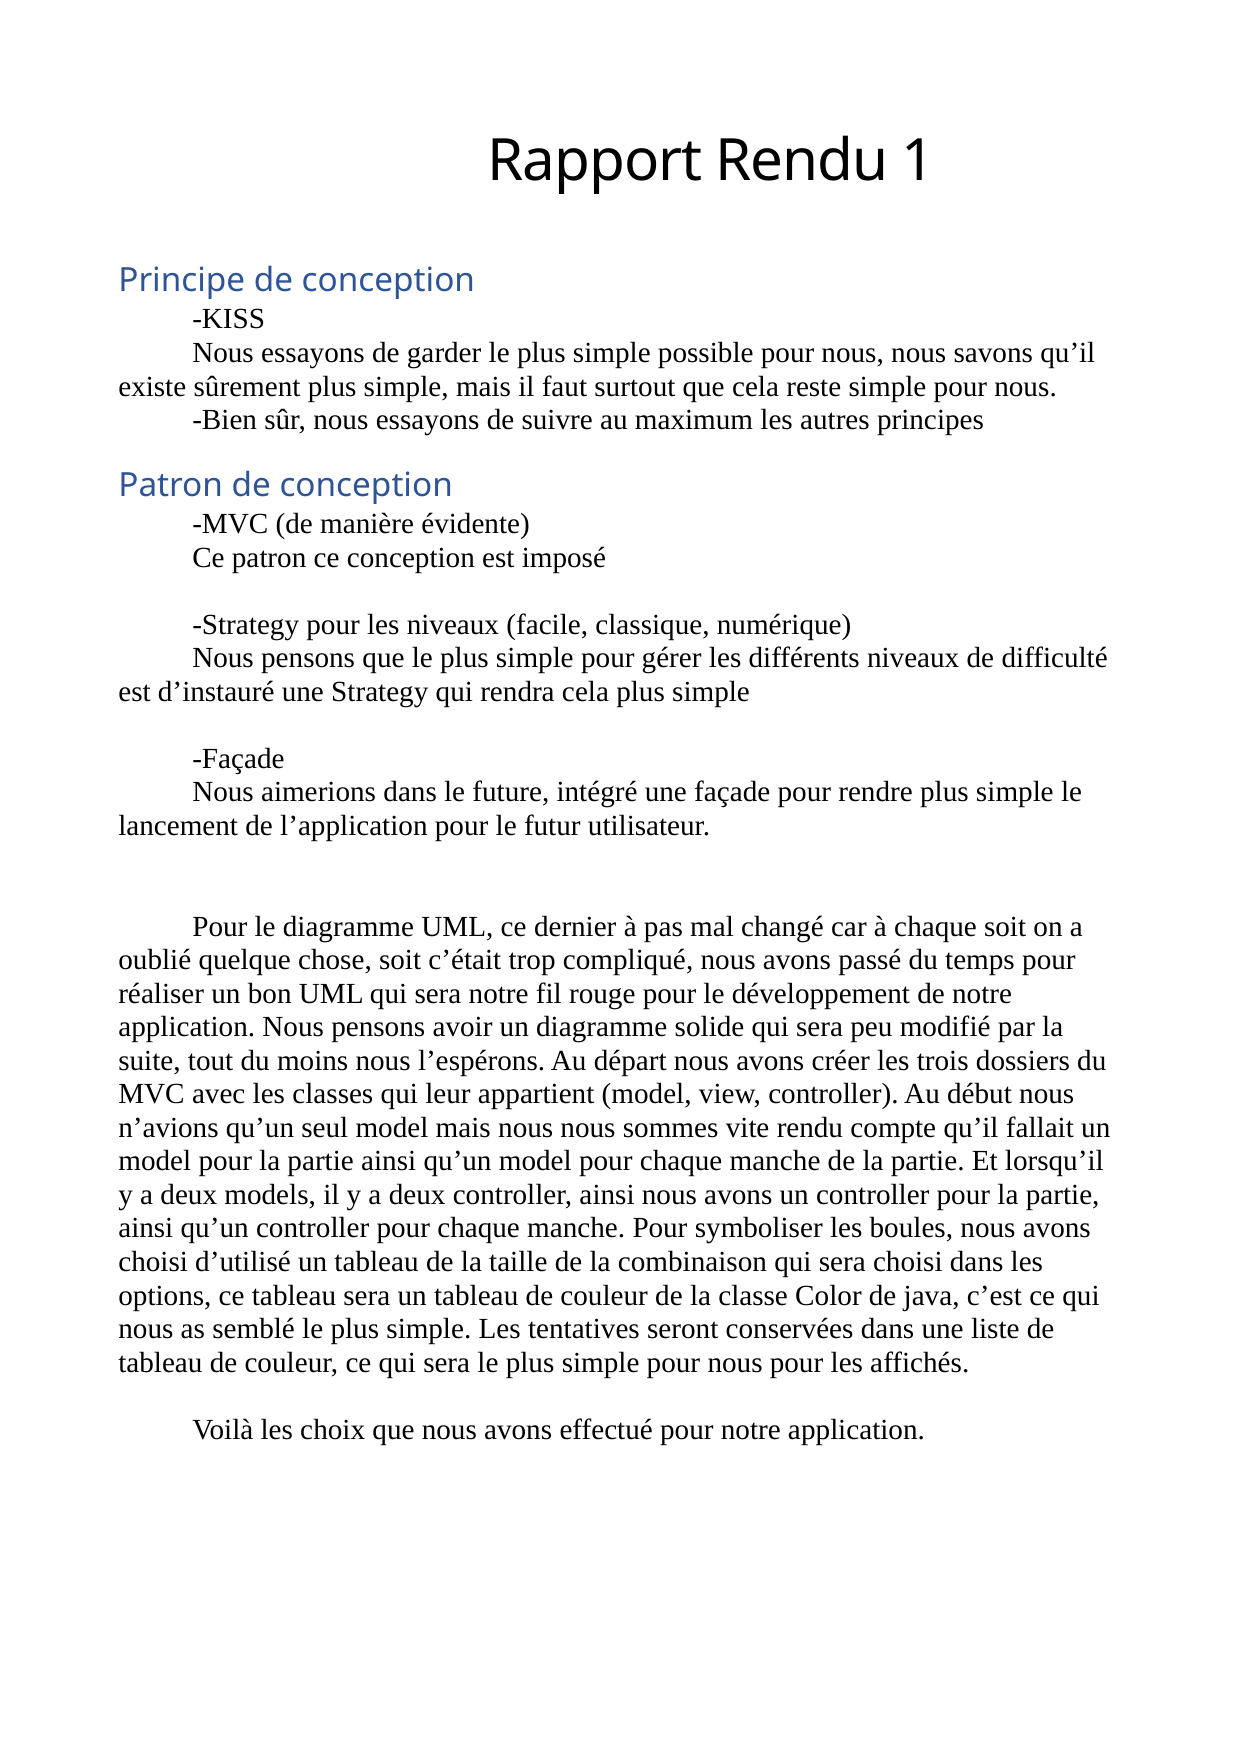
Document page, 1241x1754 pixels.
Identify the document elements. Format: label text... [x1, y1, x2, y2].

text Rapport Rendu 1 [118, 118, 1122, 198]
text Voilà les choix que nous avons effectué pour notre application. [118, 1412, 1122, 1445]
text -MVC (de manière évidente) [118, 506, 1122, 540]
text Nous pensons que le plus simple pour gérer les différents niveaux de difficulté est d’instauré une Strategy qui rendra cela plus simple [118, 640, 1122, 707]
text -Strategy pour les niveaux (facile, classique, numérique) [118, 607, 1122, 640]
subtitle Patron de conception [118, 461, 1122, 506]
text -KISS [118, 302, 1122, 335]
text Ce patron ce conception est imposé [118, 540, 1122, 573]
text Nous aimerions dans le future, intégré une façade pour rendre plus simple le lancement de l’application pour le futur utilisateur. [118, 774, 1122, 842]
subtitle Principe de conception [118, 256, 1122, 302]
text Pour le diagramme UML, ce dernier à pas mal changé car à chaque soit on a oublié quelque chose, soit c’était trop compliqué, nous avons passé du temps pour réaliser un bon UML qui sera notre fil rouge pour le développement de notre application. Nous pensons avoir un diagramme solide qui sera peu modifié par la suite, tout du moins nous l’espérons. Au départ nous avons créer les trois dossiers du MVC avec les classes qui leur appartient (model, view, controller). Au début nous n’avions qu’un seul model mais nous nous sommes vite rendu compte qu’il fallait un model pour la partie ainsi qu’un model pour chaque manche de la partie. Et lorsqu’il y a deux models, il y a deux controller, ainsi nous avons un controller pour la partie, ainsi qu’un controller pour chaque manche. Pour symboliser les boules, nous avons choisi d’utilisé un tableau de la taille de la combinaison qui sera choisi dans les options, ce tableau sera un tableau de couleur de la classe Color de java, c’est ce qui nous as semblé le plus simple. Les tentatives seront conservées dans une liste de tableau de couleur, ce qui sera le plus simple pour nous pour les affichés. [118, 909, 1122, 1378]
text -Bien sûr, nous essayons de suivre au maximum les autres principes [118, 402, 1122, 436]
text -Façade [118, 741, 1122, 774]
text Nous essayons de garder le plus simple possible pour nous, nous savons qu’il existe sûrement plus simple, mais il faut surtout que cela reste simple pour nous. [118, 335, 1122, 402]
